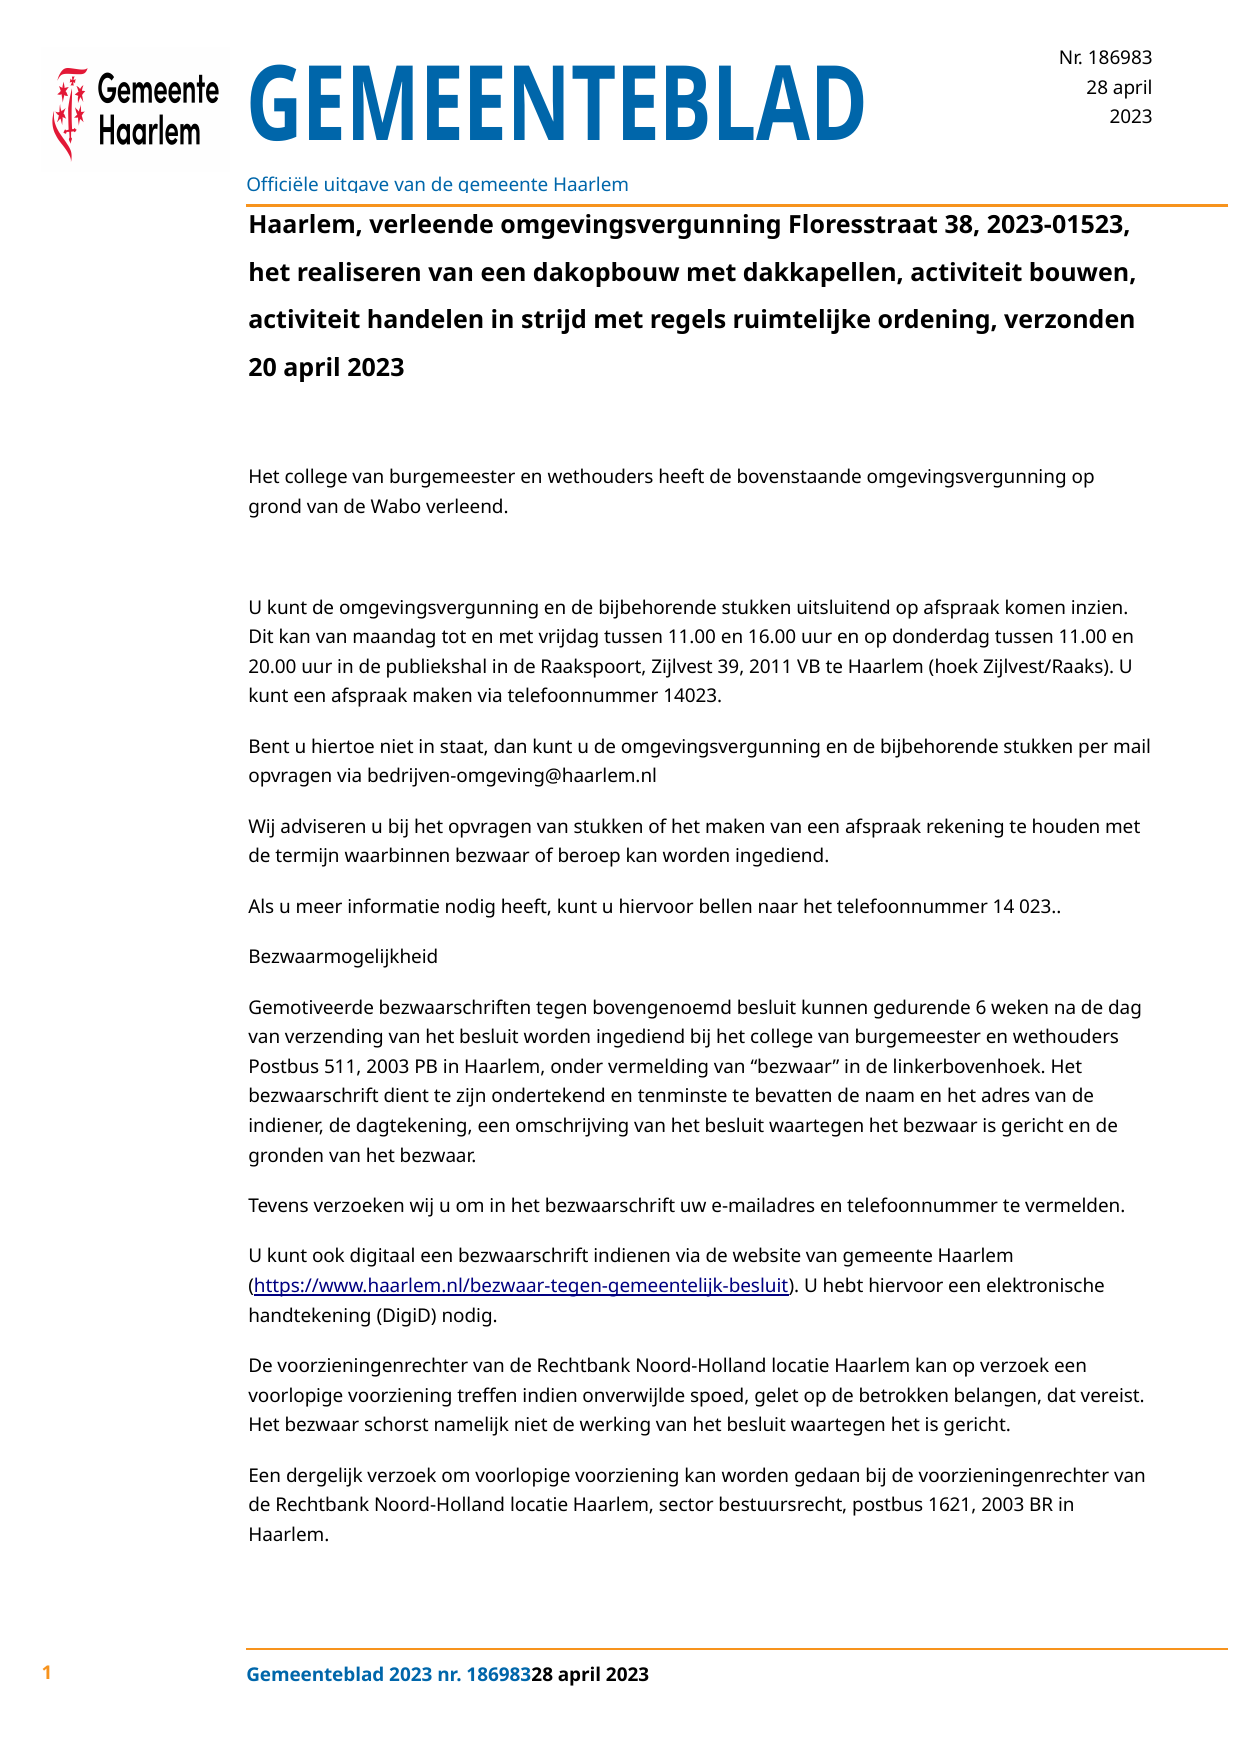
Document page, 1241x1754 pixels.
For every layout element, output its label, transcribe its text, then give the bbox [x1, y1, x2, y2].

text De voorzieningenrechter van de Rechtbank Noord-Holland locatie Haarlem kan op verzoek een voorlopige voorziening treffen indien onverwijlde spoed, gelet op de betrokken belangen, dat vereist. Het bezwaar schorst namelijk niet de werking van het besluit waartegen het is gericht. [248, 1352, 1152, 1437]
text Het college van burgemeester en wethouders heeft de bovenstaande omgevingsvergunning op grond van de Wabo verleend. [248, 463, 1152, 519]
text Haarlem, verleende omgevingsvergunning Floresstraat 38, 2023-01523, het realiseren van een dakopbouw met dakkapellen, activiteit bouwen, activiteit handelen in strijd met regels ruimtelijke ordening, verzonden 20 april 2023 [248, 207, 1152, 384]
text U kunt ook digitaal een bezwaarschrift indienen via de website van gemeente Haarlem (https://www.haarlem.nl/bezwaar-tegen-gemeentelijk-besluit). U hebt hiervoor een elektronische handtekening (DigiD) nodig. [248, 1243, 1152, 1328]
text Gemotiveerde bezwaarschriften tegen bovengenoemd besluit kunnen gedurende 6 weken na de dag van verzending van het besluit worden ingediend bij het college van burgemeester en wethouders Postbus 511, 2003 PB in Haarlem, onder vermelding van “bezwaar” in de linkerbovenhoek. Het bezwaarschrift dient te zijn ondertekend en tenminste te bevatten de naam en het adres van de indiener, de dagtekening, een omschrijving van het besluit waartegen het bezwaar is gericht en de gronden van het bezwaar. [248, 994, 1152, 1168]
text Bezwaarmogelijkheid [248, 943, 1152, 969]
picture [41, 47, 231, 172]
text Bent u hiertoe niet in staat, dan kunt u de omgevingsvergunning en de bijbehorende stukken per mail opvragen via bedrijven-omgeving@haarlem.nl [248, 733, 1152, 788]
text Een dergelijk verzoek om voorlopige voorziening kan worden gedaan bij de voorzieningenrechter van de Rechtbank Noord-Holland locatie Haarlem, sector bestuursrecht, postbus 1621, 2003 BR in Haarlem. [248, 1462, 1152, 1547]
text U kunt de omgevingsvergunning en de bijbehorende stukken uitsluitend op afspraak komen inzien. Dit kan van maandag tot en met vrijdag tussen 11.00 en 16.00 uur en op donderdag tussen 11.00 en 20.00 uur in de publiekshal in de Raakspoort, Zijlvest 39, 2011 VB te Haarlem (hoek Zijlvest/Raaks). U kunt een afspraak maken via telefoonnummer 14023. [248, 594, 1152, 708]
text Wij adviseren u bij het opvragen van stukken of het maken van een afspraak rekening te houden met de termijn waarbinnen bezwaar of beroep kan worden ingediend. [248, 813, 1152, 868]
text Als u meer informatie nodig heeft, kunt u hiervoor bellen naar het telefoonnummer 14 023.. [248, 893, 1152, 919]
text Tevens verzoeken wij u om in het bezwaarschrift uw e-mailadres en telefoonnummer te vermelden. [248, 1192, 1152, 1218]
